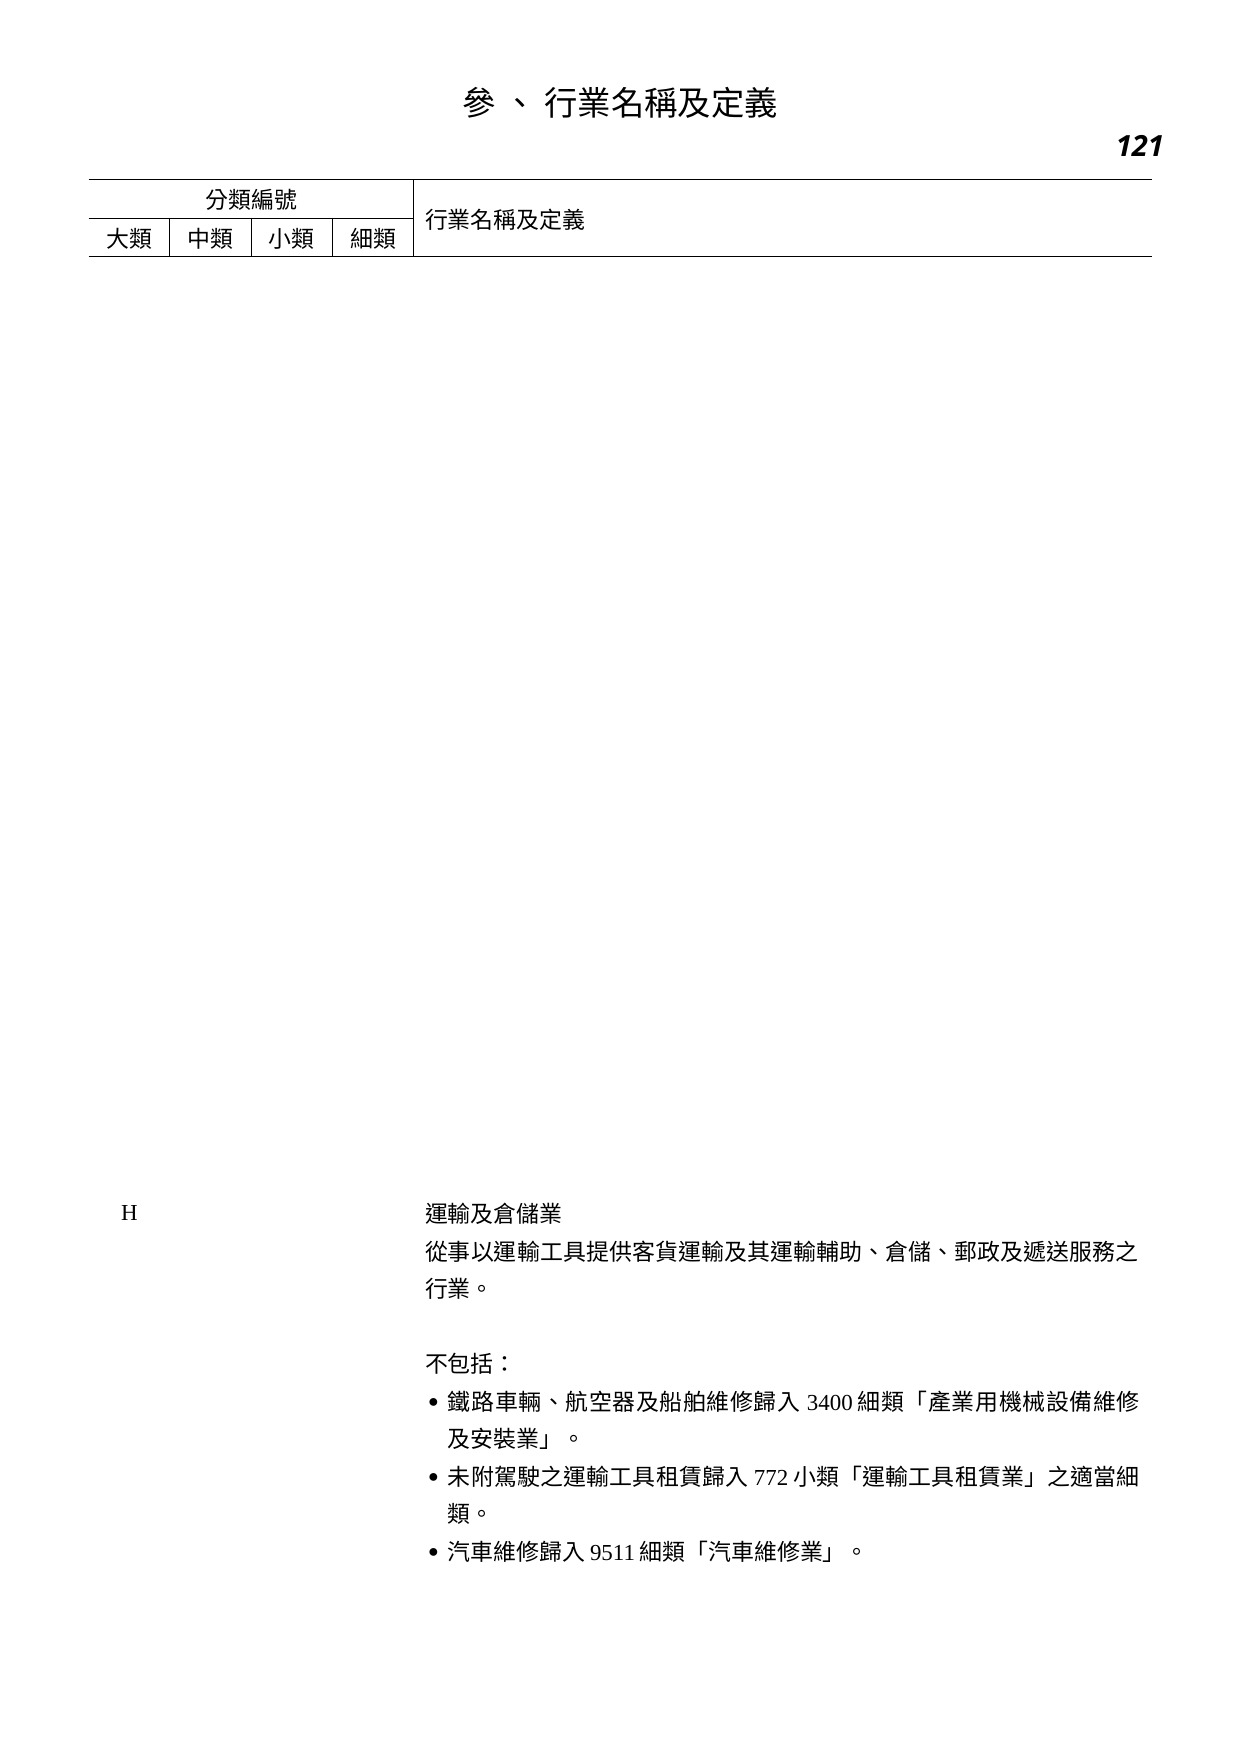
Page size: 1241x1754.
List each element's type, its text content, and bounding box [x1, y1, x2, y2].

table_cell [251, 1194, 332, 1606]
table_cell 小類 [252, 219, 332, 256]
table_cell [89, 257, 170, 1194]
table_cell [414, 257, 1152, 1194]
table_cell [251, 257, 332, 1194]
table_header 行業名稱及定義 [414, 180, 1152, 256]
table_cell [170, 257, 251, 1194]
table_cell H [89, 1194, 170, 1606]
table_header 分類編號 [89, 180, 413, 218]
table_cell 大類 [89, 219, 169, 256]
table_cell [170, 1194, 251, 1606]
table_cell 運輸及倉儲業 從事以運輸工具提供客貨運輸及其運輸輔助、倉儲、郵政及遞送服務之行業。 不包括： 鐵路車輛、航空器及船舶維修歸入3400細類「產業用機械設備維修及安裝業」。 未附駕駛之運輸工具租賃歸入772小類「運輸工具租賃業」之適當細類。 汽車維修歸入9511細類「汽車維修業」。 [414, 1194, 1152, 1606]
table_cell [332, 257, 413, 1194]
table_cell 細類 [333, 219, 413, 256]
table_cell [332, 1194, 413, 1606]
table_cell 中類 [170, 219, 251, 256]
